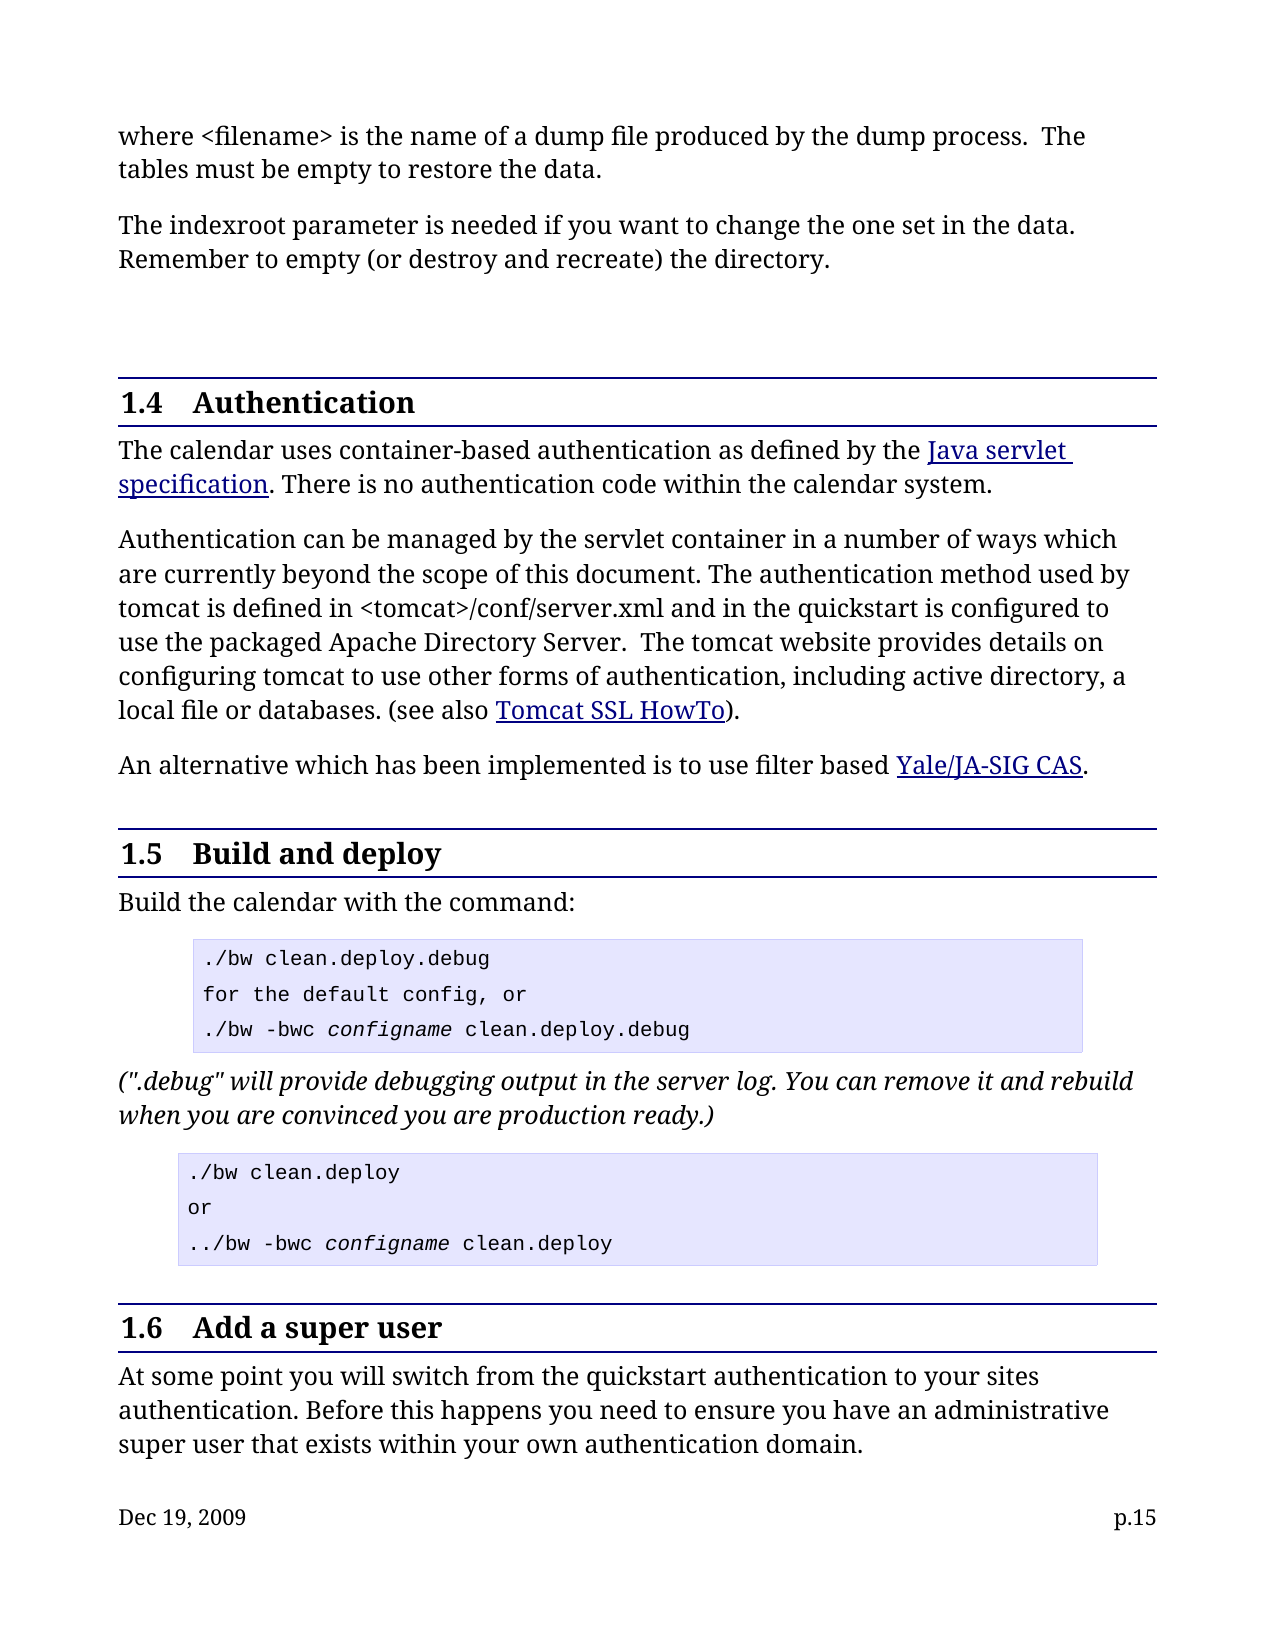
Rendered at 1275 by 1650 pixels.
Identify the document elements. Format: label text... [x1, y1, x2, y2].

subtitle Build and deploy [118, 830, 1157, 876]
text or [179, 1188, 1097, 1221]
subtitle Add a super user [118, 1305, 1157, 1351]
text An alternative which has been implemented is to use filter based Yale/JA-SIG CAS. [118, 748, 1157, 782]
text (".debug" will provide debugging output in the server log. You can remove it and rebuild when you are convinced you are production ready.) [118, 1064, 1157, 1132]
text ./bw -bwc configname clean.deploy.debug [194, 1010, 1082, 1052]
text At some point you will switch from the quickstart authentication to your sites authentication. Before this happens you need to ensure you have an administrative super user that exists within your own authentication domain. [118, 1359, 1157, 1461]
text The calendar uses container-based authentication as defined by the Java servlet specification. There is no authentication code within the calendar system. [118, 433, 1157, 501]
text ../bw -bwc configname clean.deploy [179, 1224, 1097, 1265]
text for the default config, or [194, 975, 1082, 1007]
text The indexroot parameter is needed if you want to change the one set in the data. Remember to empty (or destroy and recreate) the directory. [118, 207, 1157, 275]
text Build the calendar with the command: [118, 884, 1157, 918]
subtitle Authentication [118, 379, 1157, 425]
text Authentication can be managed by the servlet container in a number of ways which are currently beyond the scope of this document. The authentication method used by tomcat is defined in <tomcat>/conf/server.xml and in the quickstart is configured to use the packaged Apache Directory Server. The tomcat website provides details on configuring tomcat to use other forms of authentication, including active directory, a local file or databases. (see also Tomcat SSL HowTo). [118, 522, 1157, 727]
text ./bw clean.deploy [179, 1154, 1097, 1186]
text where <filename> is the name of a dump file produced by the dump process. The tables must be empty to restore the data. [118, 118, 1157, 186]
text ./bw clean.deploy.debug [194, 940, 1082, 972]
